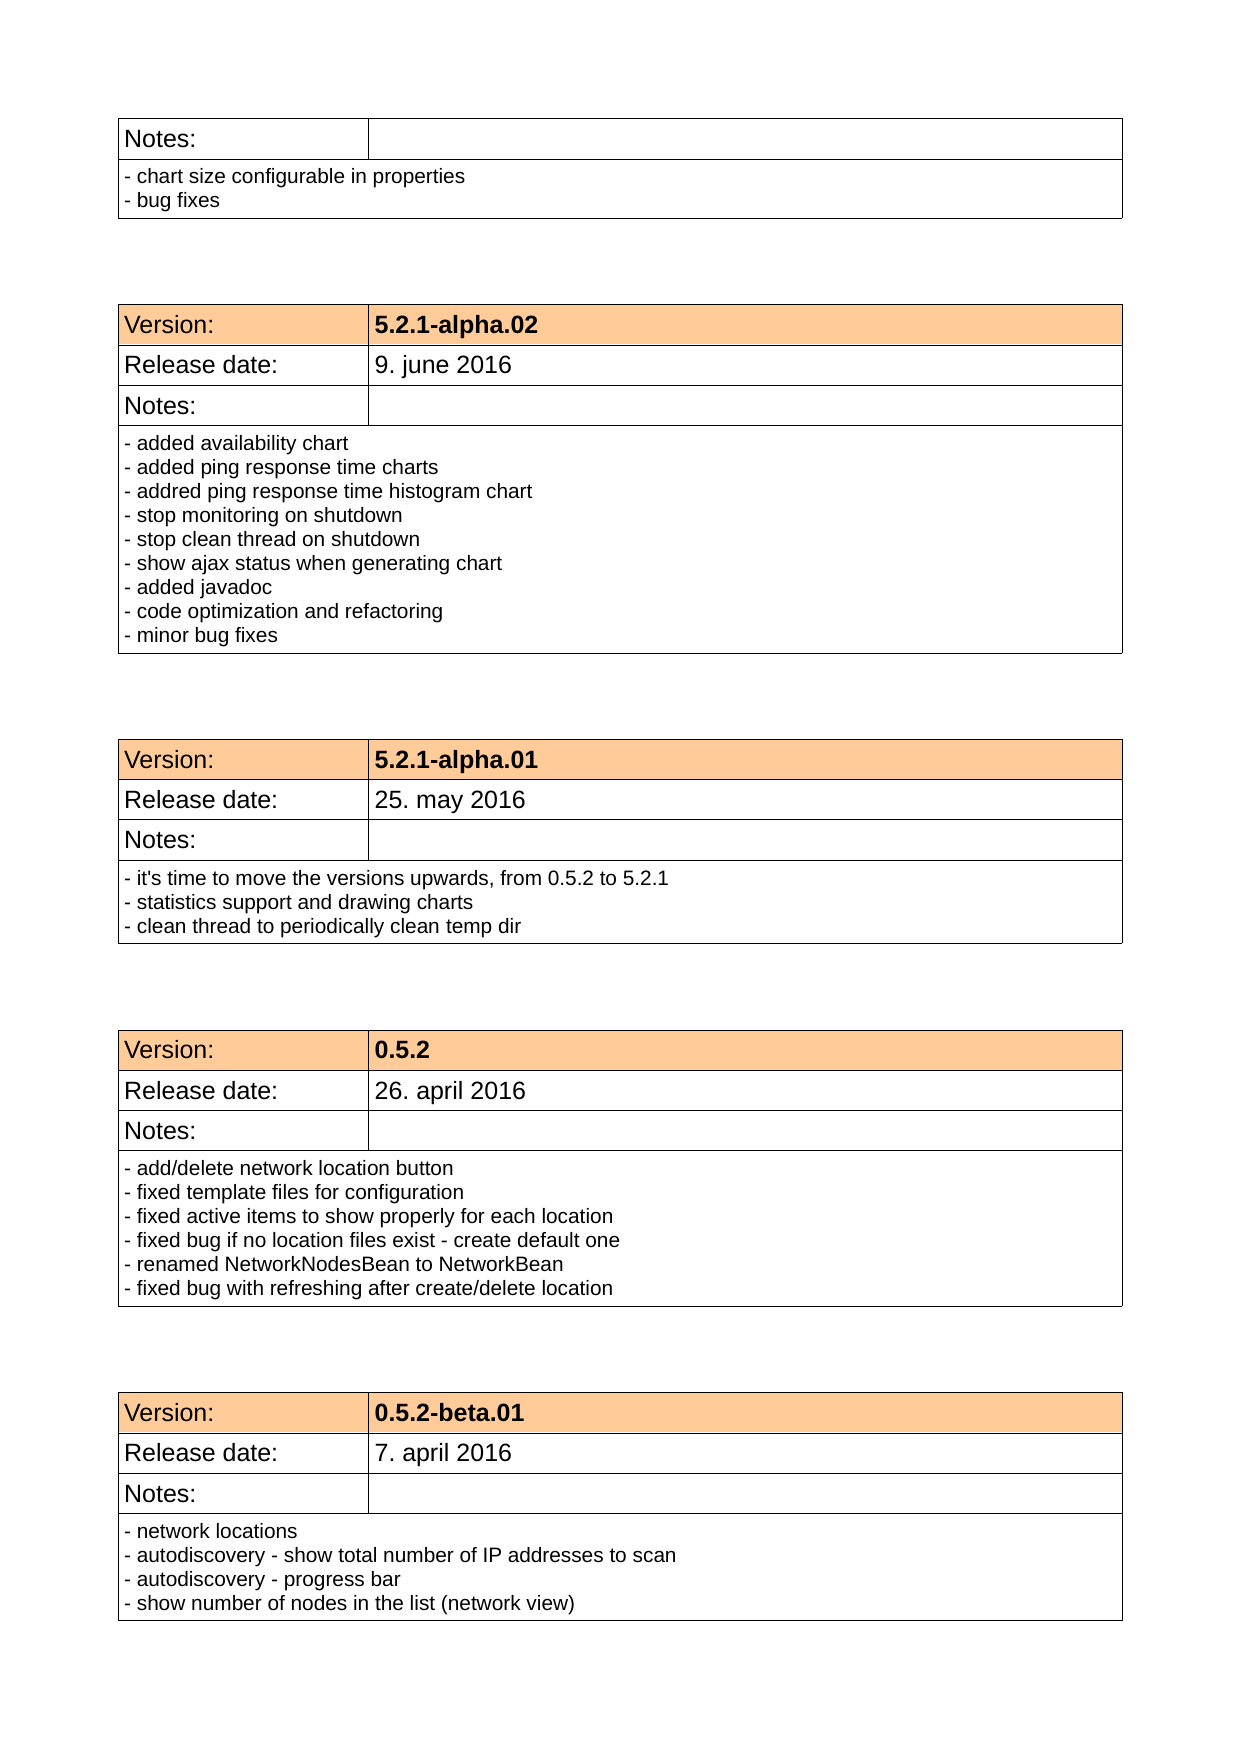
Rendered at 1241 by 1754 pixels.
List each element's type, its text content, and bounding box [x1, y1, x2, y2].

table_cell Release date: [119, 1434, 368, 1473]
table_cell [369, 1111, 1122, 1150]
table_cell - network locations - autodiscovery - show total number of IP addresses to scan - autodiscovery - progress bar - show number of nodes in the list (network view) [119, 1514, 1122, 1620]
table_header 5.2.1-alpha.01 [369, 740, 1122, 779]
table_cell Notes: [119, 1474, 368, 1513]
table_header Version: [119, 305, 368, 344]
table_cell - added availability chart - added ping response time charts - addred ping response time histogram chart - stop monitoring on shutdown - stop clean thread on shutdown - show ajax status when generating chart - added javadoc - code optimization and refactoring - minor bug fixes [119, 426, 1122, 652]
table_cell - it's time to move the versions upwards, from 0.5.2 to 5.2.1 - statistics support and drawing charts - clean thread to periodically clean temp dir [119, 861, 1122, 943]
table_header Version: [119, 740, 368, 779]
table_cell Release date: [119, 346, 368, 385]
table_cell Notes: [119, 386, 368, 425]
table_cell [369, 1474, 1122, 1513]
table_cell Release date: [119, 780, 368, 819]
table_header Version: [119, 1393, 368, 1432]
table_cell Notes: [119, 119, 368, 158]
table_cell Notes: [119, 820, 368, 860]
table_cell Release date: [119, 1071, 368, 1110]
table_cell - chart size configurable in properties - bug fixes [119, 160, 1122, 218]
table_header Version: [119, 1031, 368, 1070]
table_cell [369, 386, 1122, 425]
table_cell - add/delete network location button - fixed template files for configuration - fixed active items to show properly for each location - fixed bug if no location files exist - create default one - renamed NetworkNodesBean to NetworkBean - fixed bug with refreshing after create/delete location [119, 1151, 1122, 1306]
table_cell 25. may 2016 [369, 780, 1122, 819]
table_cell 7. april 2016 [369, 1434, 1122, 1473]
table_cell Notes: [119, 1111, 368, 1150]
table_header 0.5.2-beta.01 [369, 1393, 1122, 1432]
table_cell 26. april 2016 [369, 1071, 1122, 1110]
table_cell [369, 119, 1122, 158]
table_cell [369, 820, 1122, 860]
table_cell 9. june 2016 [369, 346, 1122, 385]
table_header 0.5.2 [369, 1031, 1122, 1070]
table_header 5.2.1-alpha.02 [369, 305, 1122, 344]
